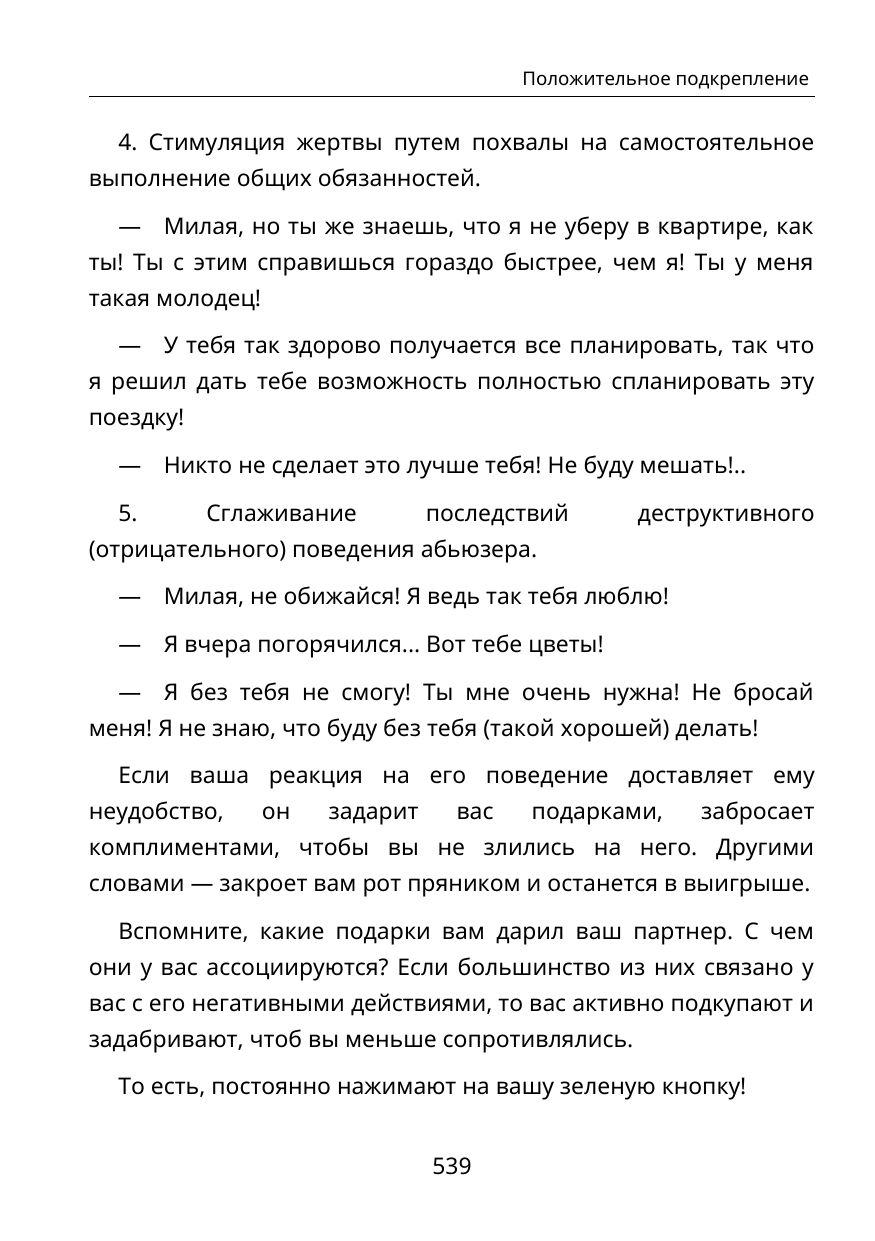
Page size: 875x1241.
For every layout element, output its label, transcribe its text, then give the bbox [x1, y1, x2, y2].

text Вспомните, какие подарки вам дарил ваш партнер. С чем они у вас ассоциируются? Если большинство из них связано у вас с его негативными действиями, то вас активно подкупают и задабривают, чтоб вы меньше сопротивлялись. [88, 915, 815, 1054]
text То есть, постоянно нажимают на вашу зеленую кнопку! [88, 1070, 815, 1102]
list Никто не сделает это лучше тебя! Не буду мешать!.. [88, 449, 815, 480]
text 5. Сглаживание последствий деструктивного (отрицательного) поведения абьюзера. [88, 497, 815, 564]
list Я без тебя не смогу! Ты мне очень нужна! Не бросай меня! Я не знаю, что буду без тебя (такой хорошей) делать! [88, 676, 815, 743]
list Милая, но ты же знаешь, что я не уберу в квартире, как ты! Ты с этим справишься гораздо быстрее, чем я! Ты у меня такая молодец! [88, 210, 815, 313]
list Я вчера погорячился... Вот тебе цветы! [88, 628, 815, 659]
list У тебя так здорово получается все планировать, так что я решил дать тебе возможность полностью спланировать эту поездку! [88, 329, 815, 432]
text Если ваша реакция на его поведение доставляет ему неудобство, он задарит вас подарками, забросает комплиментами, чтобы вы не злились на него. Другими словами — закроет вам рот пряником и останется в выигрыше. [88, 759, 815, 898]
list Милая, не обижайся! Я ведь так тебя люблю! [88, 580, 815, 611]
text 4. Стимуляция жертвы путем похвалы на самостоятельное выполнение общих обязанностей. [88, 126, 815, 193]
